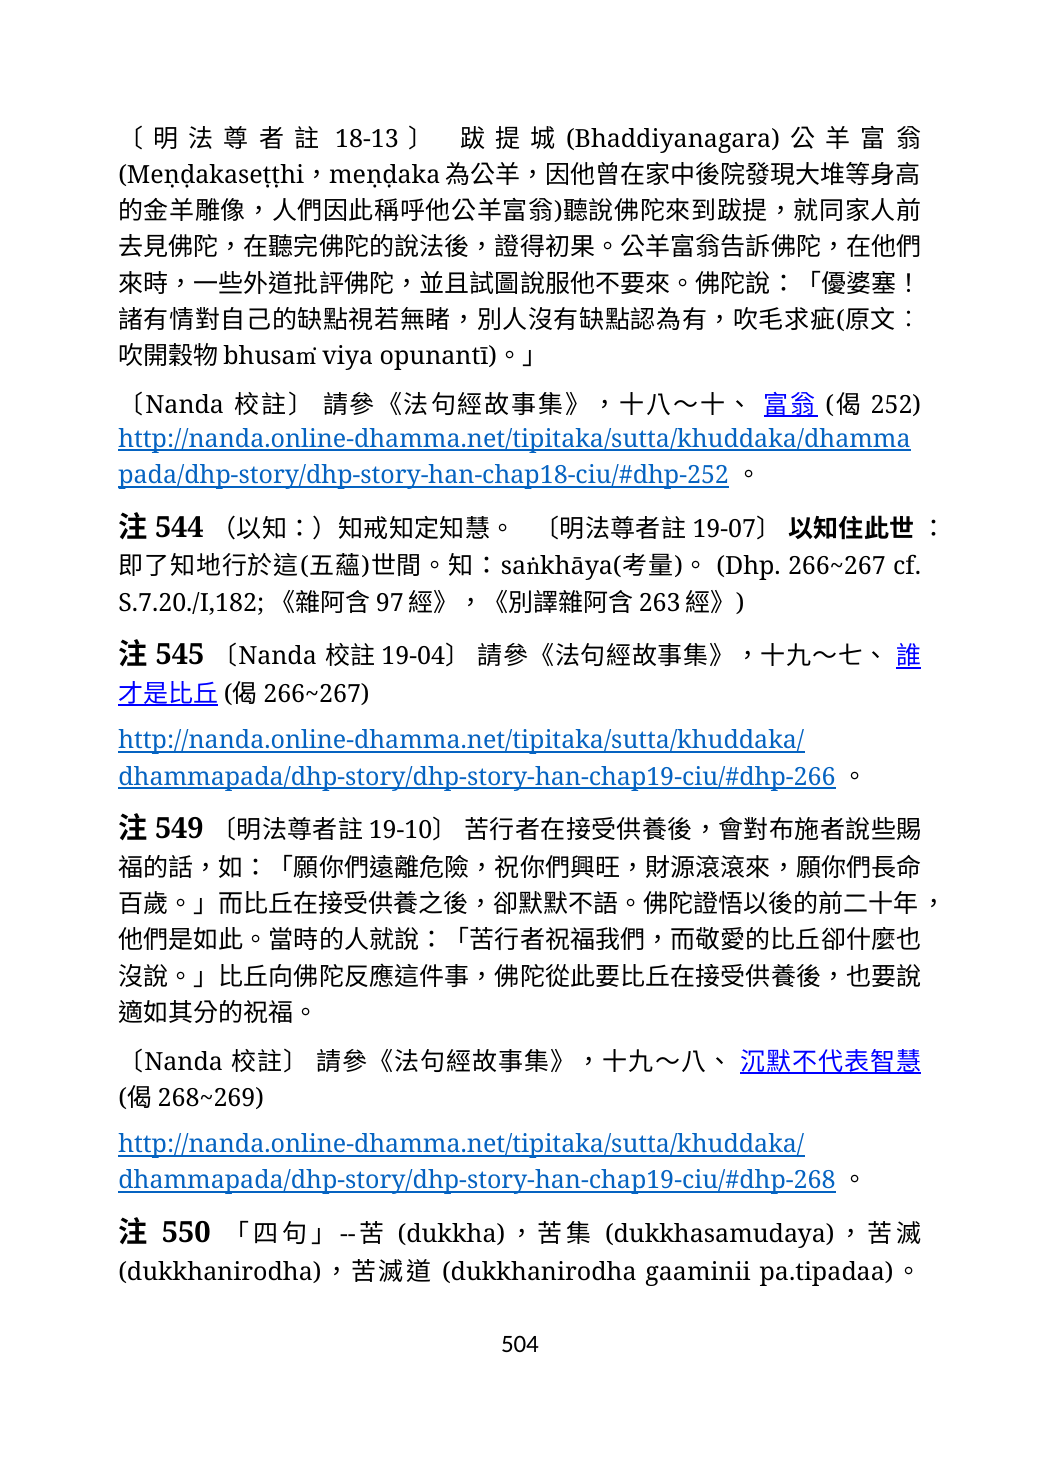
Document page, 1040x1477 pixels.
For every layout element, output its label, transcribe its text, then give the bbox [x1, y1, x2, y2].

text 〔Nanda 校註〕 請參《法句經故事集》，十八～十、 富翁 (偈 252) http://nanda.online-dhamma.net/tipitaka/sutta/khuddaka/dhammapada/dhp-story/dhp-story-han-chap18-ciu/#dhp-252 。 [118, 384, 921, 491]
text 注 550 「四句」--苦 (dukkha)，苦集 (dukkhasamudaya)，苦滅 (dukkhanirodha)，苦滅道 (dukkhanirodha gaaminii pa.tipadaa)。 [118, 1209, 921, 1287]
text http://nanda.online-dhamma.net/tipitaka/sutta/khuddaka/dhammapada/dhp-story/dhp-story-han-chap19-ciu/#dhp-268 。 [118, 1126, 921, 1196]
text 注 545 〔Nanda 校註19-04〕 請參《法句經故事集》，十九～七、 誰才是比丘 (偈 266~267) [118, 631, 921, 709]
text 〔明法尊者註18-13〕 跋提城(Bhaddiyanagara)公羊富翁(Meṇḍakaseṭṭhi，meṇḍaka為公羊，因他曾在家中後院發現大堆等身高的金羊雕像，人們因此稱呼他公羊富翁)聽說佛陀來到跋提，就同家人前去見佛陀，在聽完佛陀的說法後，證得初果。公羊富翁告訴佛陀，在他們來時，一些外道批評佛陀，並且試圖說服他不要來。佛陀說：「優婆塞！諸有情對自己的缺點視若無睹，別人沒有缺點認為有，吹毛求疵(原文︰吹開穀物bhusaṁ viya opunantī)。」 [118, 118, 921, 372]
text 〔Nanda 校註〕 請參《法句經故事集》，十九～八、 沉默不代表智慧 (偈 268~269) [118, 1041, 921, 1113]
text http://nanda.online-dhamma.net/tipitaka/sutta/khuddaka/dhammapada/dhp-story/dhp-story-han-chap19-ciu/#dhp-266 。 [118, 722, 921, 792]
text 注 544 （以知：）知戒知定知慧。 〔明法尊者註19-07〕 以知住此世 ：即了知地行於這(五蘊)世間。知：saṅkhāya(考量)。 (Dhp. 266~267 cf. S.7.20./I,182; 《雜阿含97經》，《別譯雜阿含263經》) [118, 503, 921, 618]
text 注 549 〔明法尊者註19-10〕 苦行者在接受供養後，會對布施者說些賜福的話，如：「願你們遠離危險，祝你們興旺，財源滾滾來，願你們長命百歲。」而比丘在接受供養之後，卻默默不語。佛陀證悟以後的前二十年，他們是如此。當時的人就說：「苦行者祝福我們，而敬愛的比丘卻什麼也沒說。」比丘向佛陀反應這件事，佛陀從此要比丘在接受供養後，也要說適如其分的祝福。 [118, 805, 921, 1028]
